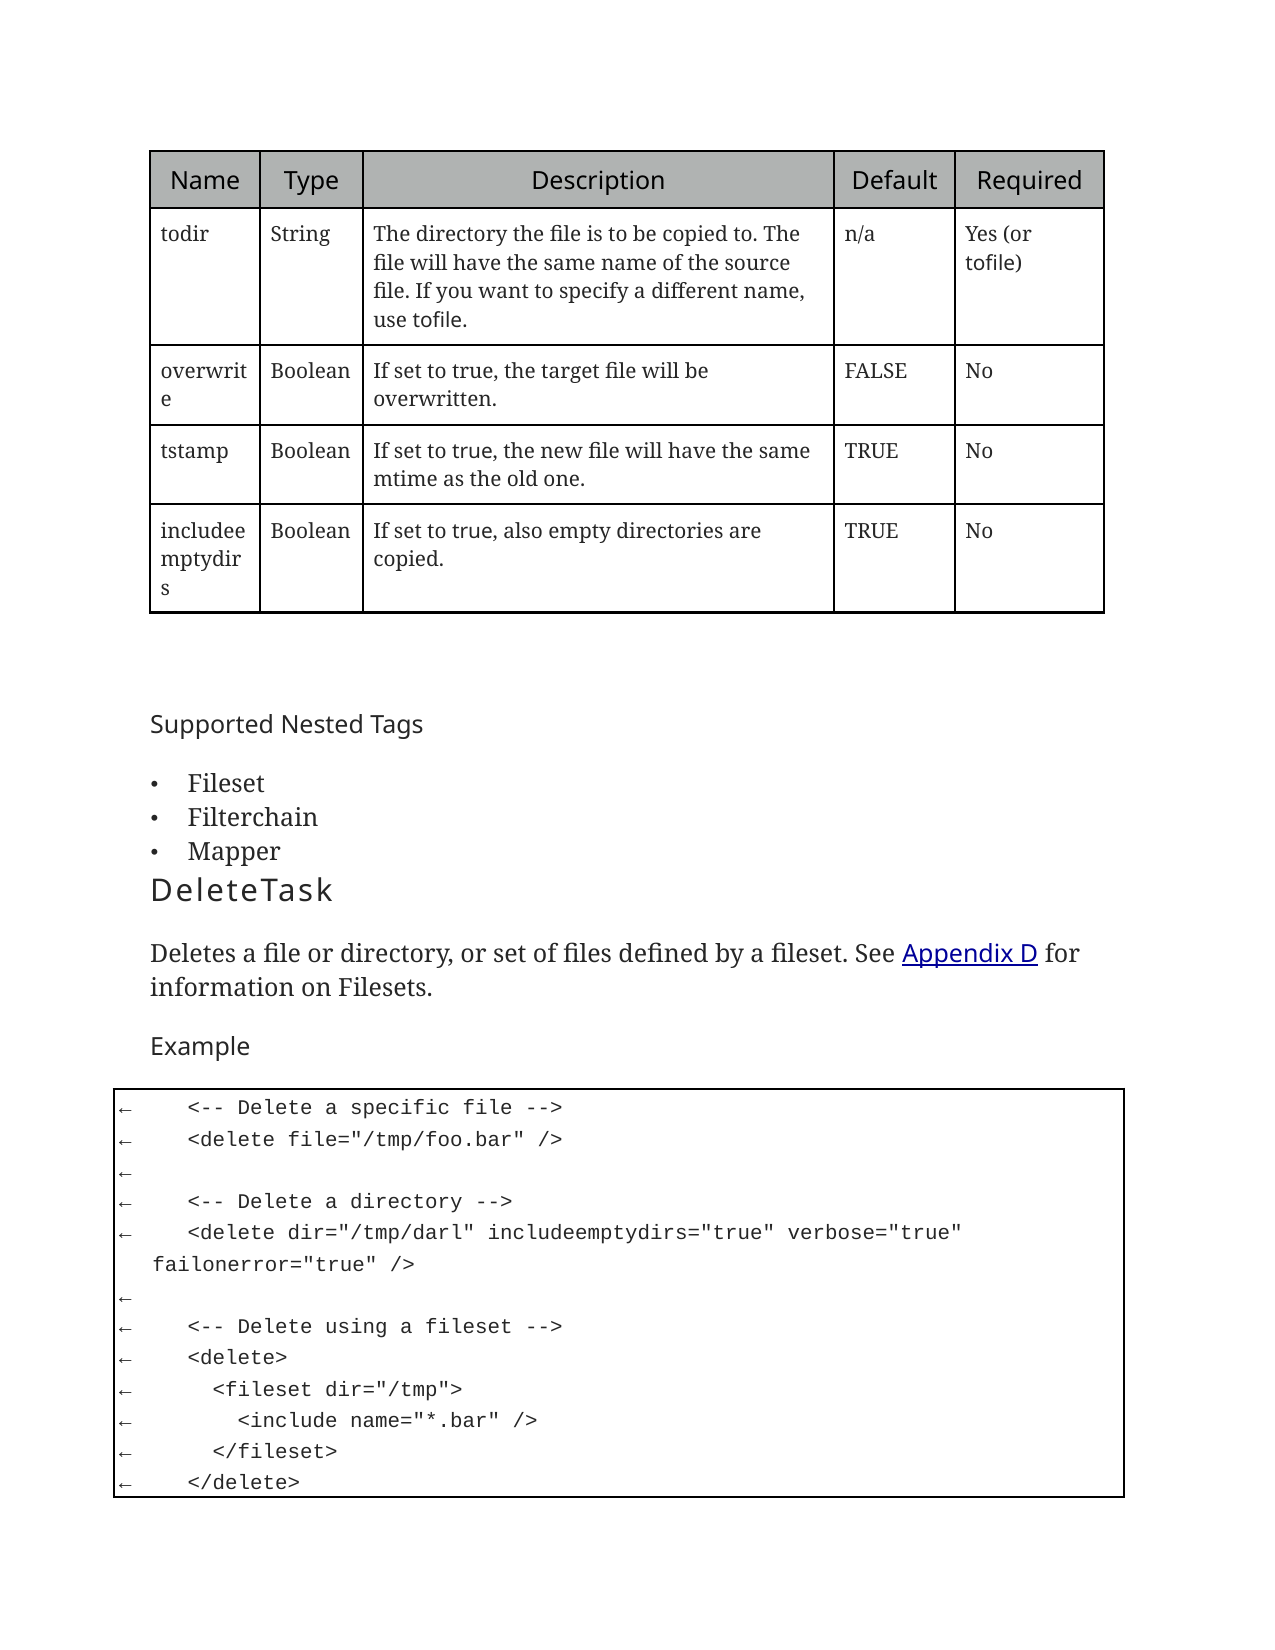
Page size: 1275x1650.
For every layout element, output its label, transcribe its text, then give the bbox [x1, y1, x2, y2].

list </fileset> [115, 1431, 1123, 1463]
table_cell Boolean [261, 505, 362, 611]
list Fileset [150, 766, 1125, 800]
table_header Name [151, 152, 259, 207]
list <fileset dir="/tmp"> [115, 1369, 1123, 1400]
list Filterchain [150, 800, 1125, 834]
table_cell If set to true, also empty directories are copied. [364, 505, 833, 611]
list <-- Delete using a fileset --> [115, 1306, 1123, 1338]
table_cell todir [151, 209, 259, 344]
table_cell No [956, 426, 1103, 503]
table_header Type [261, 152, 362, 207]
table_cell If set to true, the target file will be overwritten. [364, 346, 833, 423]
list </delete> [115, 1463, 1123, 1496]
table_cell The directory the file is to be copied to. The file will have the same name of the source file. If you want to specify a different name, use tofile. [364, 209, 833, 344]
text Example [150, 1029, 1125, 1063]
table_cell No [956, 505, 1103, 611]
table_cell TRUE [835, 426, 954, 503]
text Deletes a file or directory, or set of files defined by a fileset. See Appendix D for information on Filesets. [150, 936, 1125, 1004]
table_cell TRUE [835, 505, 954, 611]
text DeleteTask [150, 868, 1125, 911]
table_header Required [956, 152, 1103, 207]
table_header Default [835, 152, 954, 207]
list <delete file="/tmp/foo.bar" /> [115, 1119, 1123, 1152]
table_cell Boolean [261, 346, 362, 423]
list <delete> [115, 1338, 1123, 1369]
list <-- Delete a directory --> [115, 1181, 1123, 1213]
table_header Description [364, 152, 833, 207]
table_cell No [956, 346, 1103, 423]
table_cell tstamp [151, 426, 259, 503]
list Mapper [150, 834, 1125, 868]
table_cell Boolean [261, 426, 362, 503]
list <include name="*.bar" /> [115, 1400, 1123, 1431]
table_cell If set to true, the new file will have the same mtime as the old one. [364, 426, 833, 503]
table_cell String [261, 209, 362, 344]
text Supported Nested Tags [150, 707, 1125, 741]
table_cell Yes (or tofile) [956, 209, 1103, 344]
table_cell overwrite [151, 346, 259, 423]
table_cell FALSE [835, 346, 954, 423]
list <-- Delete a specific file --> [115, 1090, 1123, 1119]
table_cell n/a [835, 209, 954, 344]
table_cell includeemptydirs [151, 505, 259, 611]
list <delete dir="/tmp/darl" includeemptydirs="true" verbose="true" failonerror="true" /> [115, 1213, 1123, 1277]
